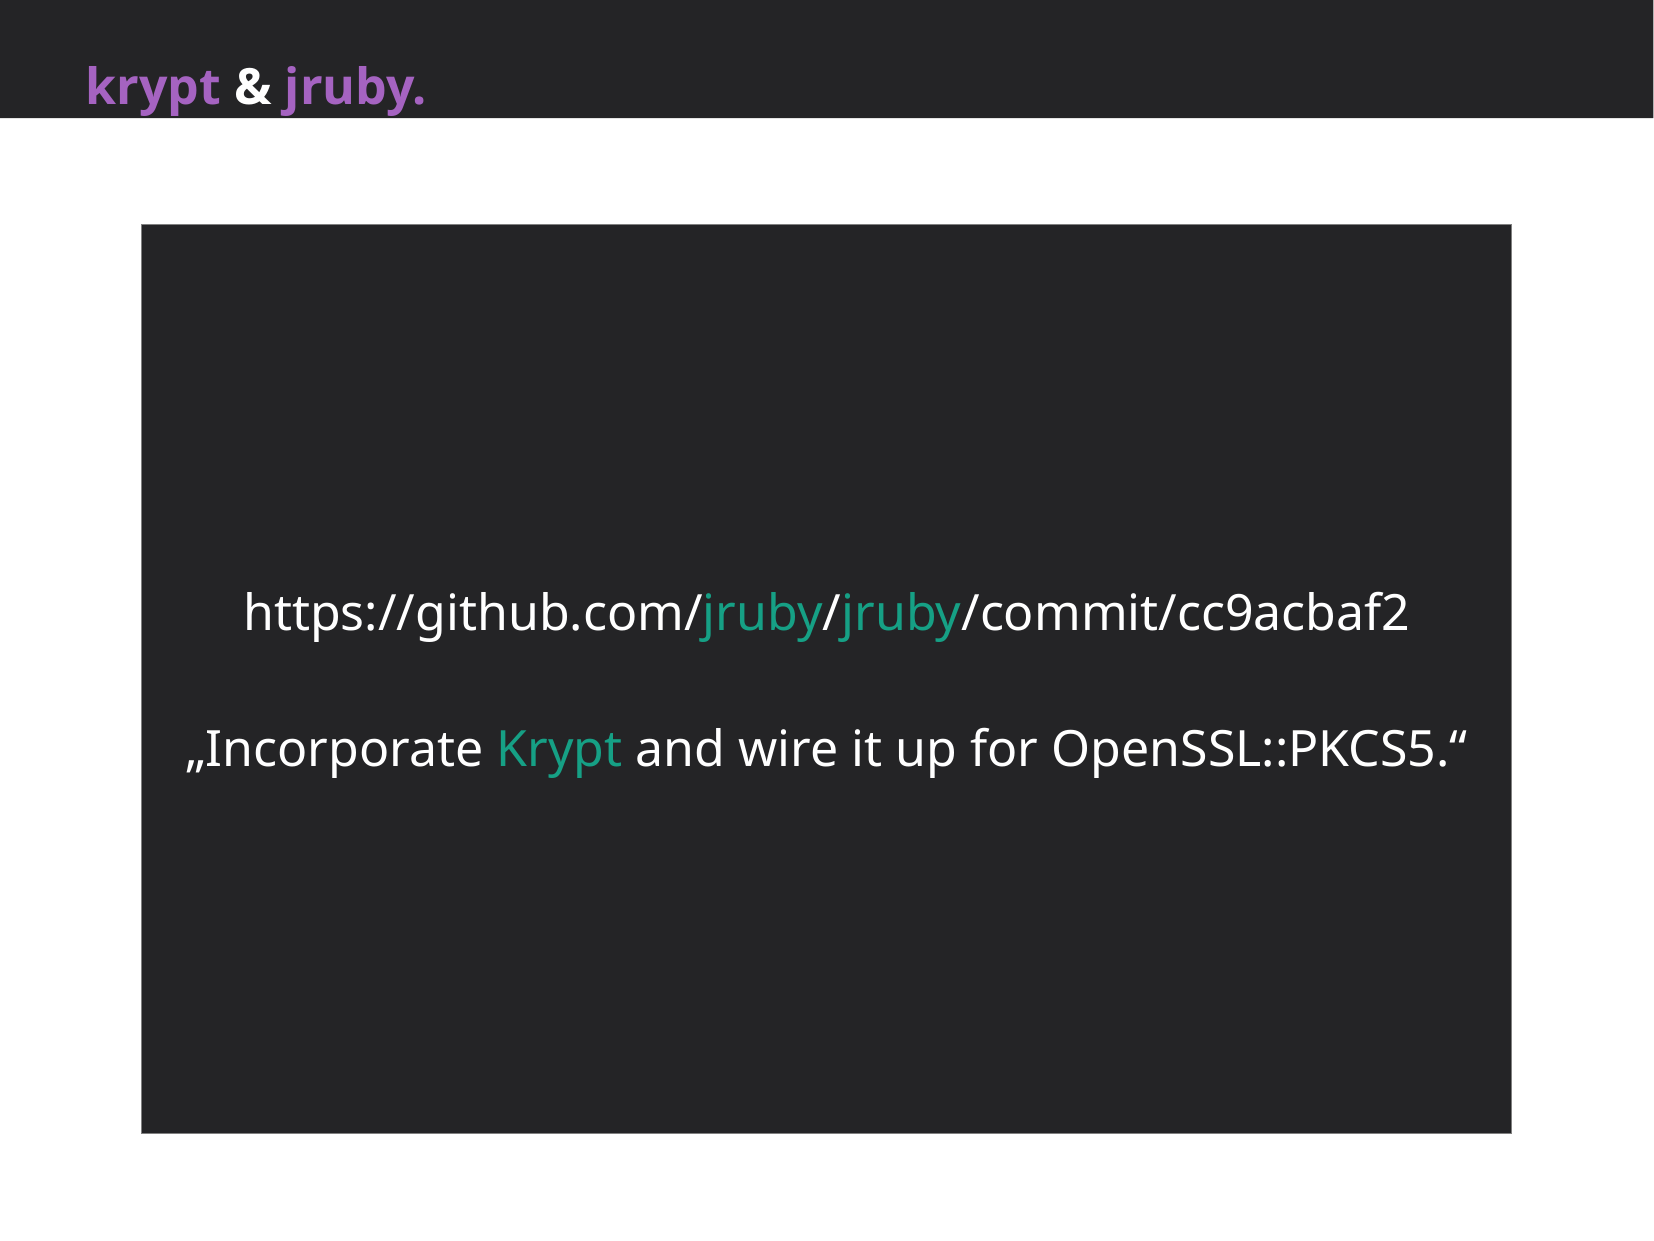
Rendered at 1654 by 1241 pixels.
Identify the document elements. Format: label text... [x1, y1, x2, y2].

text_box https://github.com/jruby/jruby/commit/cc9acbaf2 „Incorporate Krypt and wire it up for OpenSSL::PKCS5.“ [141, 224, 1512, 1134]
text_box krypt & jruby. [70, 43, 1359, 119]
text_box [0, 0, 1654, 119]
